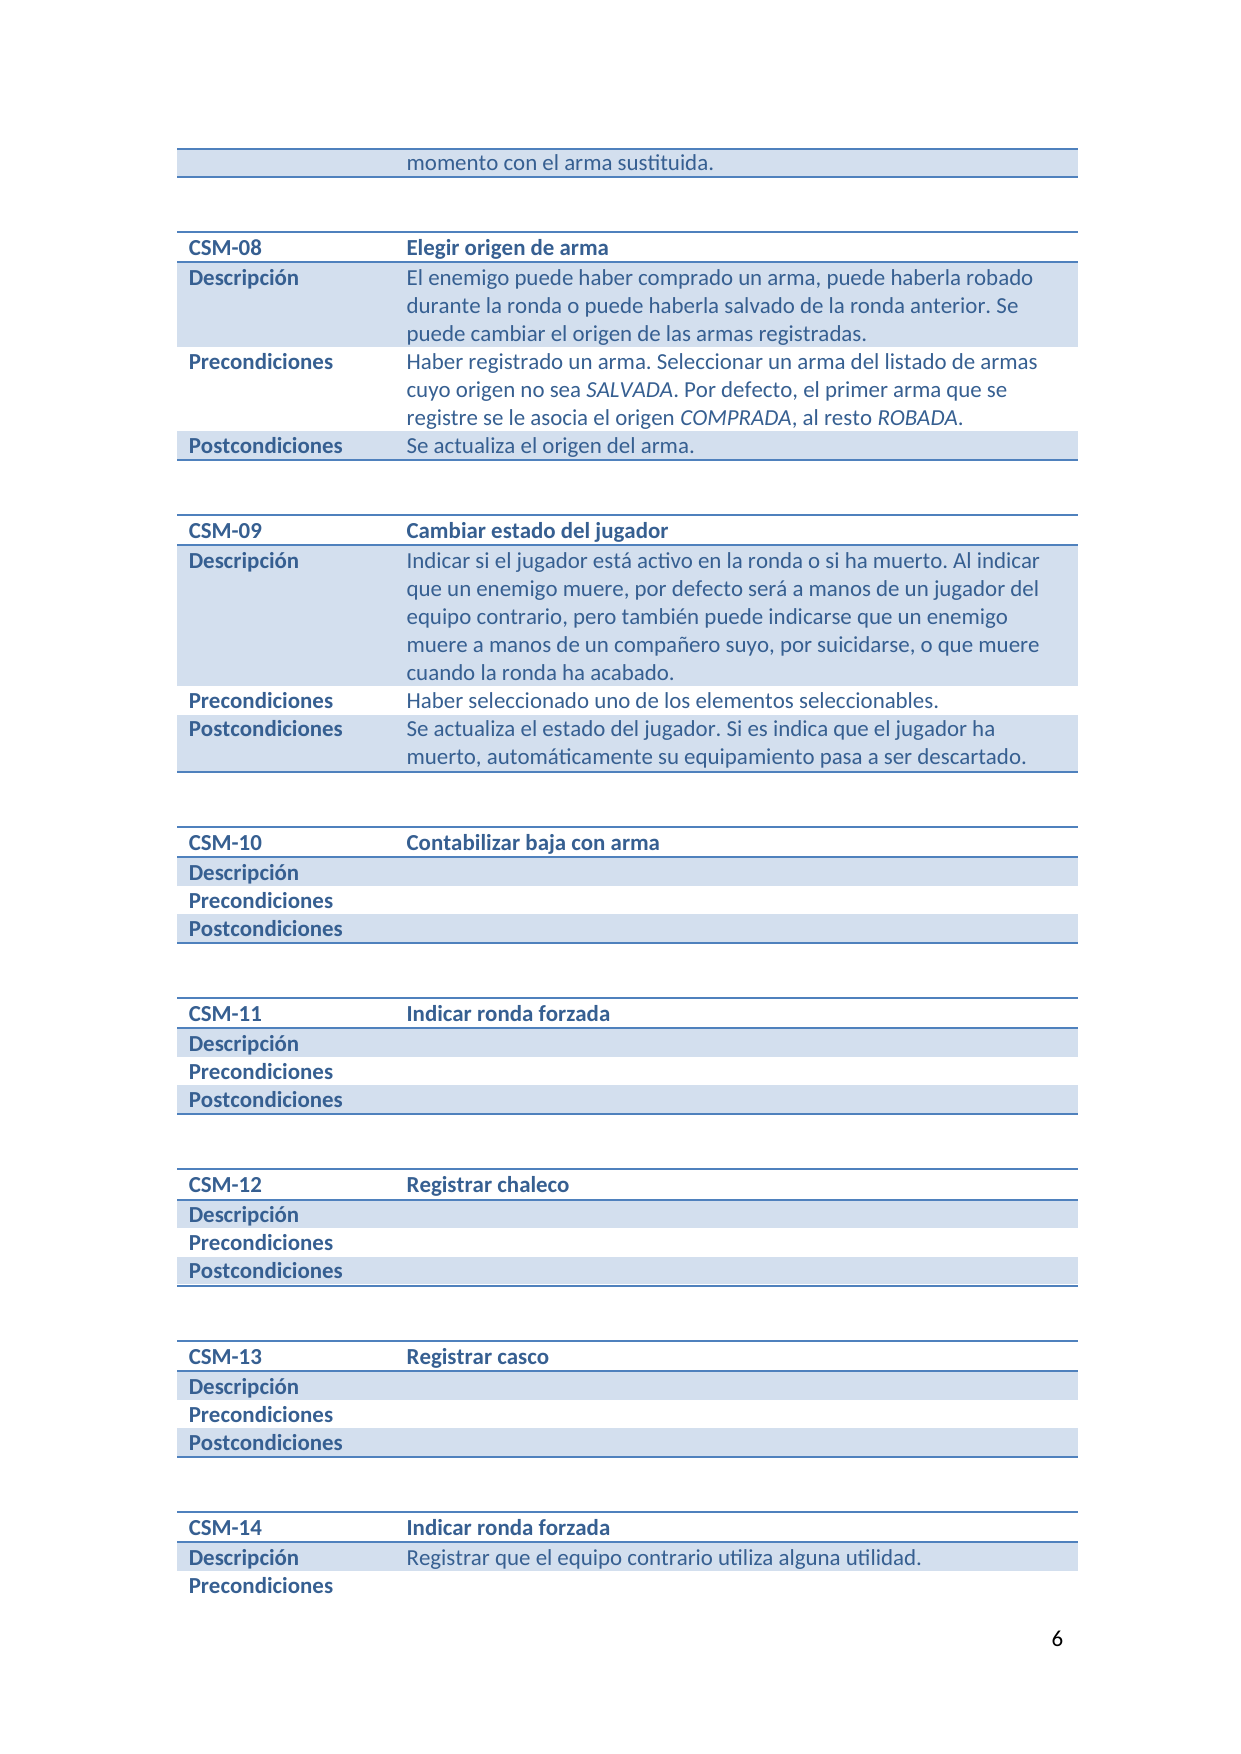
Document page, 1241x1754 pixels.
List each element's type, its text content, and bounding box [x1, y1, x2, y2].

table_cell [395, 1257, 1078, 1284]
table_header CSM-10 [177, 828, 395, 856]
table_header Cambiar estado del jugador [395, 516, 1078, 544]
table_cell Precondiciones [177, 1229, 395, 1257]
table_header CSM-09 [177, 516, 395, 544]
table_cell [395, 1057, 1078, 1085]
table_cell [395, 1400, 1078, 1428]
table_cell Se actualiza el origen del arma. [395, 431, 1078, 459]
table_cell [395, 914, 1078, 942]
table_header CSM-08 [177, 233, 395, 261]
table_cell [395, 1201, 1078, 1228]
table_cell Precondiciones [177, 1571, 395, 1599]
table_cell Descripción [177, 1029, 395, 1057]
table_cell [395, 1029, 1078, 1057]
table_header CSM-11 [177, 999, 395, 1027]
table_header Indicar ronda forzada [395, 999, 1078, 1027]
table_header Registrar casco [395, 1342, 1078, 1370]
table_cell [395, 1229, 1078, 1257]
table_cell [395, 1372, 1078, 1400]
table_cell Postcondiciones [177, 431, 395, 459]
table_cell Descripción [177, 1543, 395, 1571]
table_cell Postcondiciones [177, 715, 395, 771]
table_cell Registrar que el equipo contrario utiliza alguna utilidad. [395, 1543, 1078, 1571]
table_cell Precondiciones [177, 1057, 395, 1085]
table_cell Haber seleccionado uno de los elementos seleccionables. [395, 686, 1078, 714]
table_header Indicar ronda forzada [395, 1513, 1078, 1541]
table_cell Se actualiza el estado del jugador. Si es indica que el jugador ha muerto, automáticamente su equipamiento pasa a ser descartado. [395, 715, 1078, 771]
table_cell Descripción [177, 263, 395, 347]
table_cell Precondiciones [177, 886, 395, 914]
table_cell El enemigo puede haber comprado un arma, puede haberla robado durante la ronda o puede haberla salvado de la ronda anterior. Se puede cambiar el origen de las armas registradas. [395, 263, 1078, 347]
table_cell Haber registrado un arma. Seleccionar un arma del listado de armas cuyo origen no sea SALVADA. Por defecto, el primer arma que se registre se le asocia el origen COMPRADA, al resto ROBADA. [395, 347, 1078, 431]
table_cell Descripción [177, 546, 395, 686]
table_header Registrar chaleco [395, 1170, 1078, 1198]
table_cell [395, 858, 1078, 886]
table_header Elegir origen de arma [395, 233, 1078, 261]
table_cell Descripción [177, 1372, 395, 1400]
table_cell Indicar si el jugador está activo en la ronda o si ha muerto. Al indicar que un enemigo muere, por defecto será a manos de un jugador del equipo contrario, pero también puede indicarse que un enemigo muere a manos de un compañero suyo, por suicidarse, o que muere cuando la ronda ha acabado. [395, 546, 1078, 686]
table_cell [177, 150, 395, 176]
table_cell [395, 886, 1078, 914]
table_header CSM-14 [177, 1513, 395, 1541]
table_cell Descripción [177, 858, 395, 886]
table_cell Postcondiciones [177, 1257, 395, 1284]
table_cell [395, 1571, 1078, 1599]
table_cell [395, 1428, 1078, 1456]
table_cell Postcondiciones [177, 1428, 395, 1456]
table_cell Descripción [177, 1201, 395, 1228]
table_cell Postcondiciones [177, 914, 395, 942]
table_cell Precondiciones [177, 1400, 395, 1428]
table_header Contabilizar baja con arma [395, 828, 1078, 856]
table_cell Precondiciones [177, 686, 395, 714]
table_cell momento con el arma sustituida. [395, 150, 1078, 176]
table_cell Postcondiciones [177, 1085, 395, 1113]
table_cell Precondiciones [177, 347, 395, 431]
table_header CSM-12 [177, 1170, 395, 1198]
table_cell [395, 1085, 1078, 1113]
table_header CSM-13 [177, 1342, 395, 1370]
